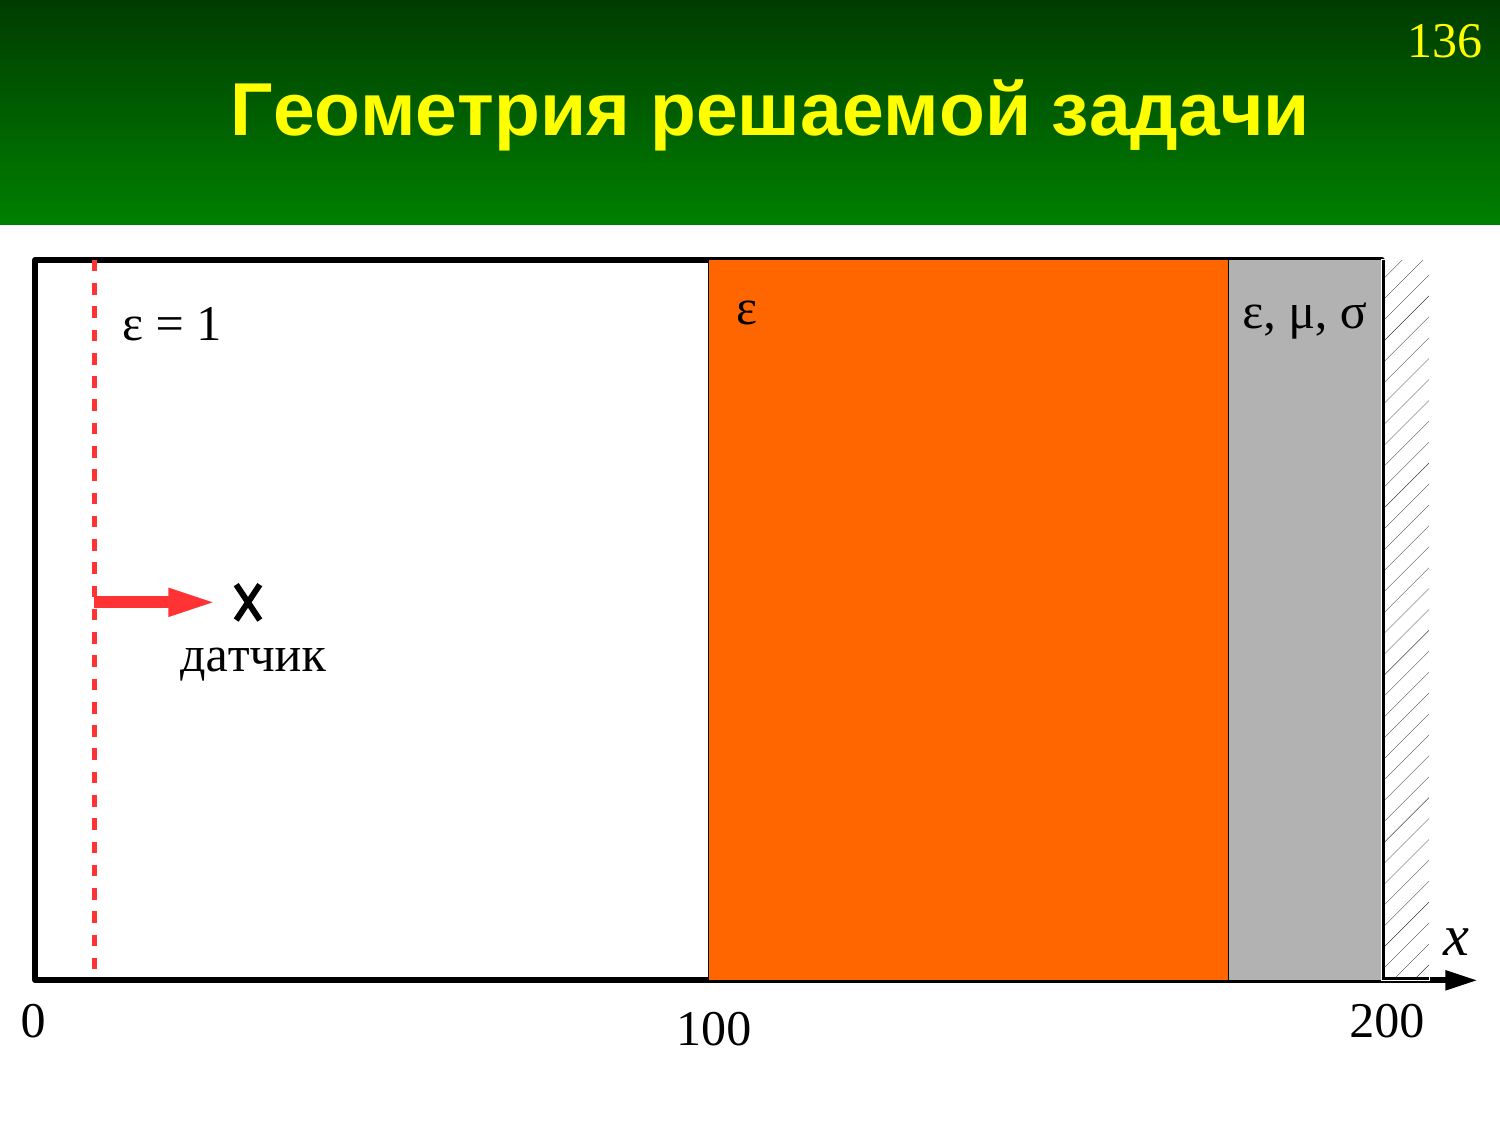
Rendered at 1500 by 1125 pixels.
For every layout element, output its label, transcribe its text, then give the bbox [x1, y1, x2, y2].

text_box ε = 1 [107, 283, 237, 359]
text_box x [1430, 889, 1485, 975]
text_box [35, 259, 1430, 981]
text_box 0 [5, 980, 61, 1056]
text_box ε [721, 267, 851, 343]
text_box ε, μ, σ [1227, 271, 1381, 347]
text_box датчик [165, 614, 341, 689]
text_box 100 [661, 988, 767, 1063]
title Геометрия решаемой задачи [100, 7, 1441, 204]
text_box 200 [1334, 980, 1440, 1056]
